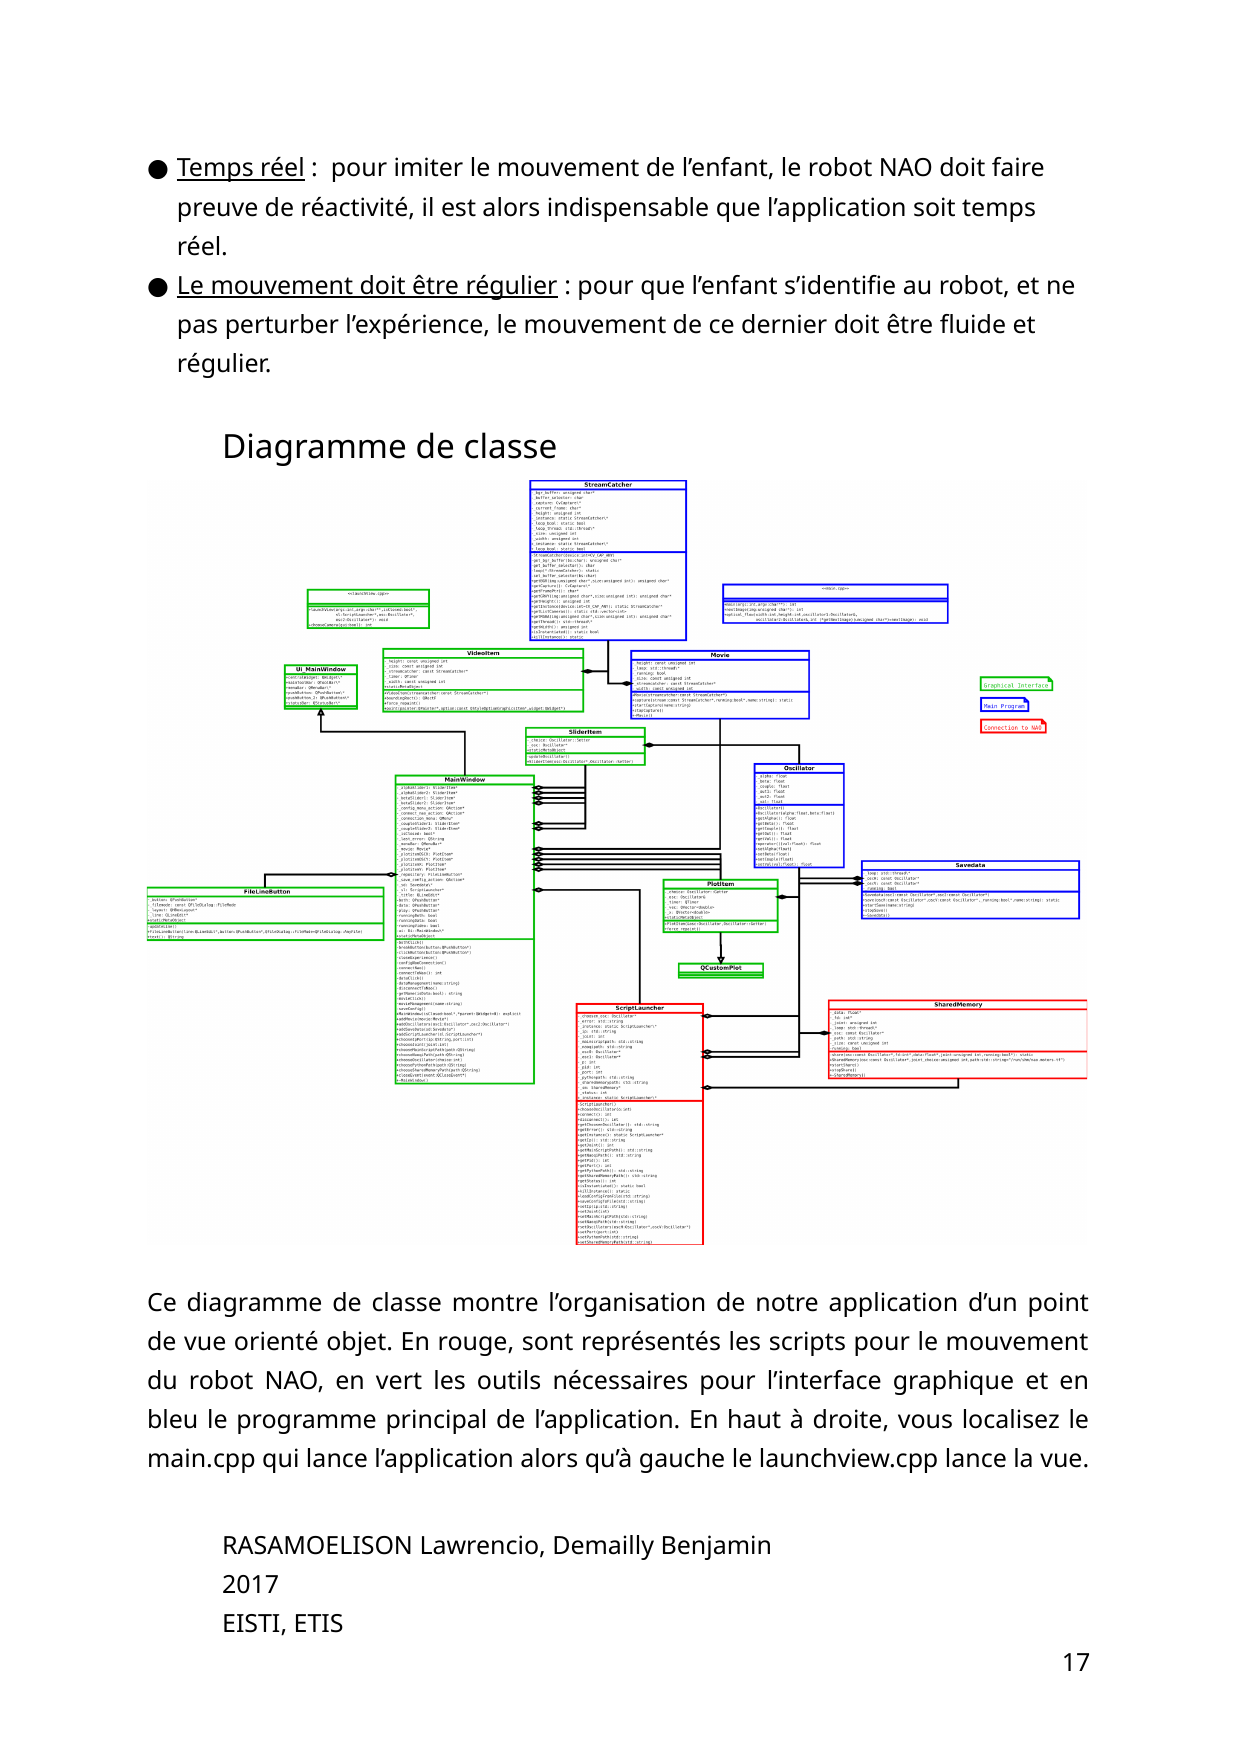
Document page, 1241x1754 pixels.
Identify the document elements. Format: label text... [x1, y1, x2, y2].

picture [146, 480, 1088, 1245]
text Ce diagramme de classe montre l’organisation de notre application d’un point de vue orienté objet. En rouge, sont représentés les scripts pour le mouvement du robot NAO, en vert les outils nécessaires pour l’interface graphique et en bleu le programme principal de l’application. En haut à droite, vous localisez le main.cpp qui lance l’application alors qu’à gauche le launchview.cpp lance la vue. [147, 1284, 1090, 1475]
subtitle Diagramme de classe [222, 422, 1090, 468]
list Le mouvement doit être régulier : pour que l’enfant s’identifie au robot, et ne pas perturber l’expérience, le mouvement de ce dernier doit être fluide et régulier. [147, 267, 1090, 380]
list Temps réel : pour imiter le mouvement de l’enfant, le robot NAO doit faire preuve de réactivité, il est alors indispensable que l’application soit temps réel. [147, 150, 1090, 262]
